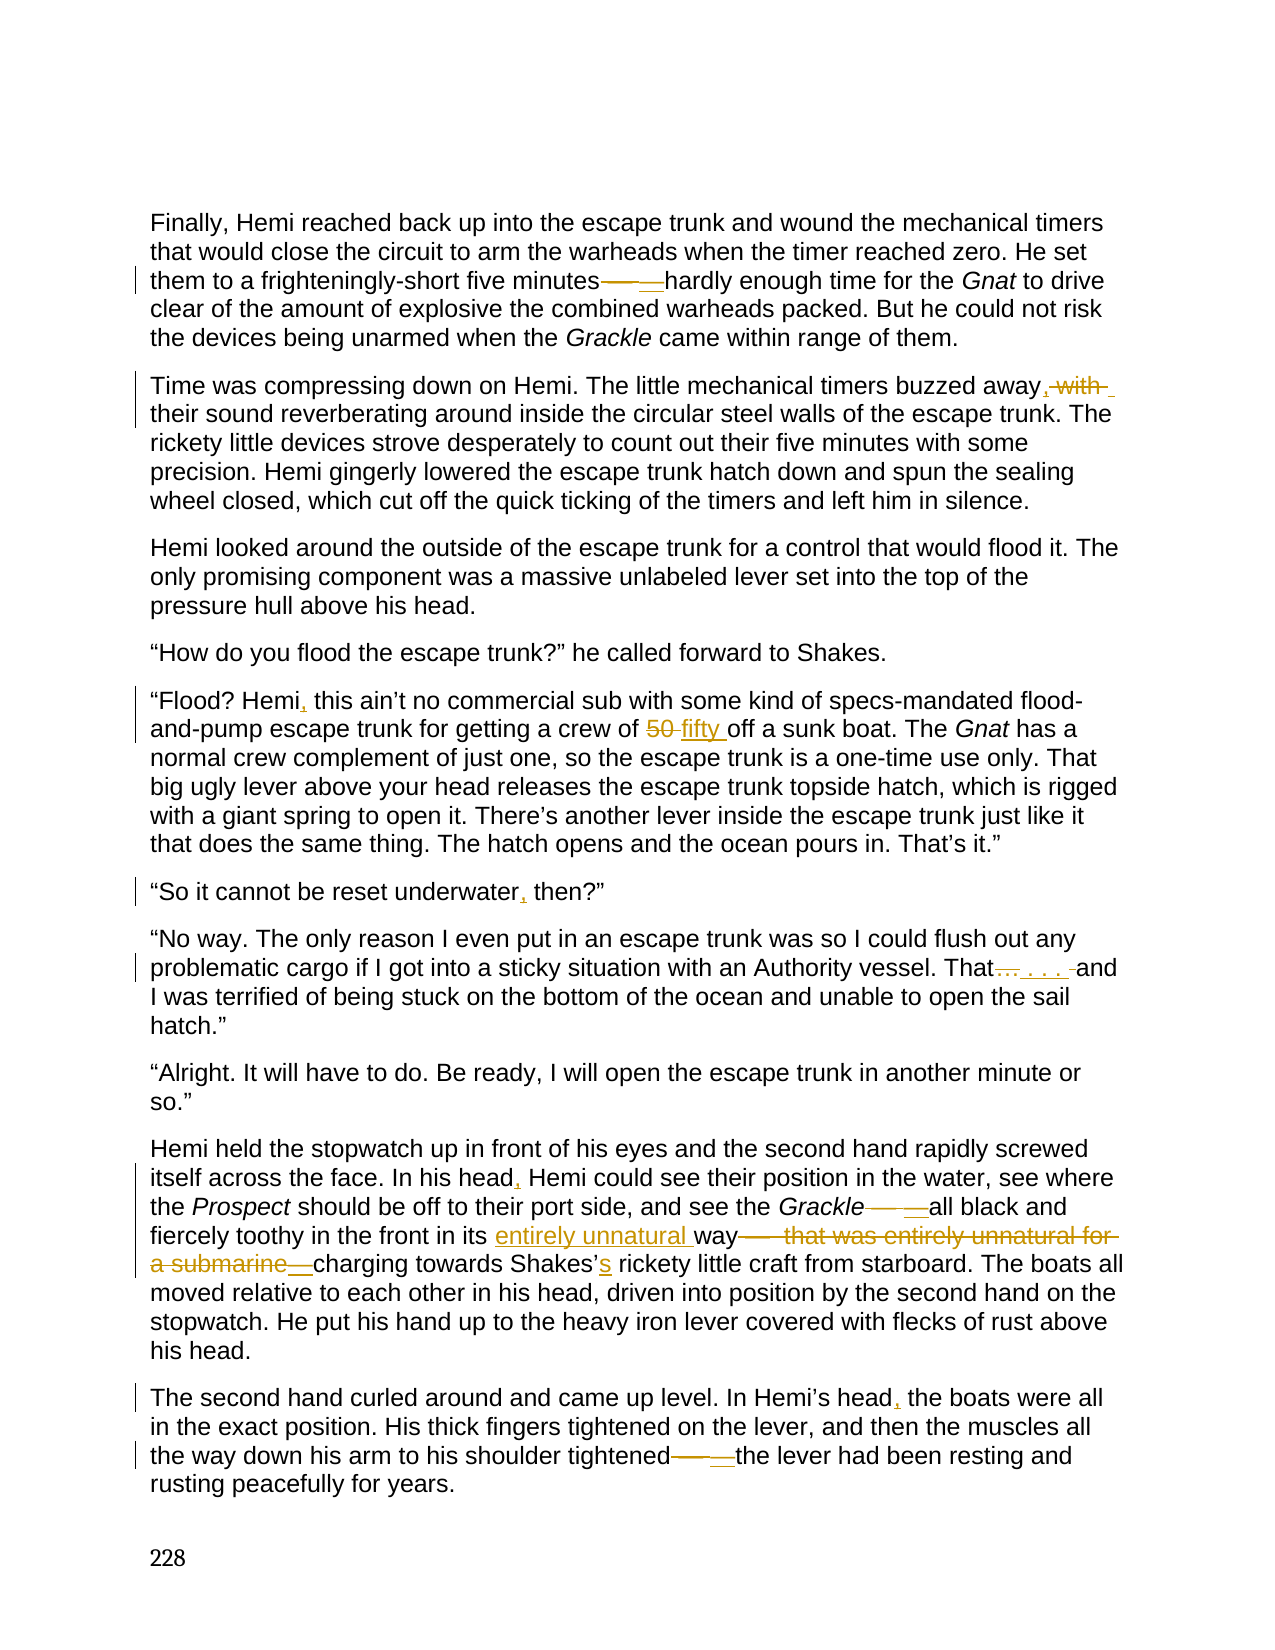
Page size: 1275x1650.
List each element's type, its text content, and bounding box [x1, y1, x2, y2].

text Time was compressing down on Hemi. The little mechanical timers buzzed away, their sound reverberating around inside the circular steel walls of the escape trunk. The rickety little devices strove desperately to count out their five minutes with some precision. Hemi gingerly lowered the escape trunk hatch down and spun the sealing wheel closed, which cut off the quick ticking of the timers and left him in silence. [150, 371, 1125, 514]
text “Alright. It will have to do. Be ready, I will open the escape trunk in another minute or so.” [150, 1058, 1125, 1116]
text The second hand curled around and came up level. In Hemi’s head, the boats were all in the exact position. His thick fingers tightened on the lever, and then the muscles all the way down his arm to his shoulder tightened—the lever had been resting and rusting peacefully for years. [150, 1383, 1125, 1498]
text “So it cannot be reset underwater, then?” [150, 877, 1125, 906]
text Finally, Hemi reached back up into the escape trunk and wound the mechanical timers that would close the circuit to arm the warheads when the timer reached zero. He set them to a frighteningly-short five minutes—hardly enough time for the Gnat to drive clear of the amount of explosive the combined warheads packed. But he could not risk the devices being unarmed when the Grackle came within range of them. [150, 208, 1125, 352]
text Hemi held the stopwatch up in front of his eyes and the second hand rapidly screwed itself across the face. In his head, Hemi could see their position in the water, see where the Prospect should be off to their port side, and see the Grackle—all black and fiercely toothy in the front in its entirely unnatural way—charging towards Shakes’s rickety little craft from starboard. The boats all moved relative to each other in his head, driven into position by the second hand on the stopwatch. He put his hand up to the heavy iron lever covered with flecks of rust above his head. [150, 1134, 1125, 1364]
text “How do you flood the escape trunk?” he called forward to Shakes. [150, 638, 1125, 667]
text Hemi looked around the outside of the escape trunk for a control that would flood it. The only promising component was a massive unlabeled lever set into the top of the pressure hull above his head. [150, 533, 1125, 619]
text “Flood? Hemi, this ain’t no commercial sub with some kind of specs-mandated flood-and-pump escape trunk for getting a crew of fifty off a sunk boat. The Gnat has a normal crew complement of just one, so the escape trunk is a one-time use only. That big ugly lever above your head releases the escape trunk topside hatch, which is rigged with a giant spring to open it. There’s another lever inside the escape trunk just like it that does the same thing. The hatch opens and the ocean pours in. That’s it.” [150, 686, 1125, 858]
text “No way. The only reason I even put in an escape trunk was so I could flush out any problematic cargo if I got into a sticky situation with an Authority vessel. That . . . and I was terrified of being stuck on the bottom of the ocean and unable to open the sail hatch.” [150, 924, 1125, 1039]
